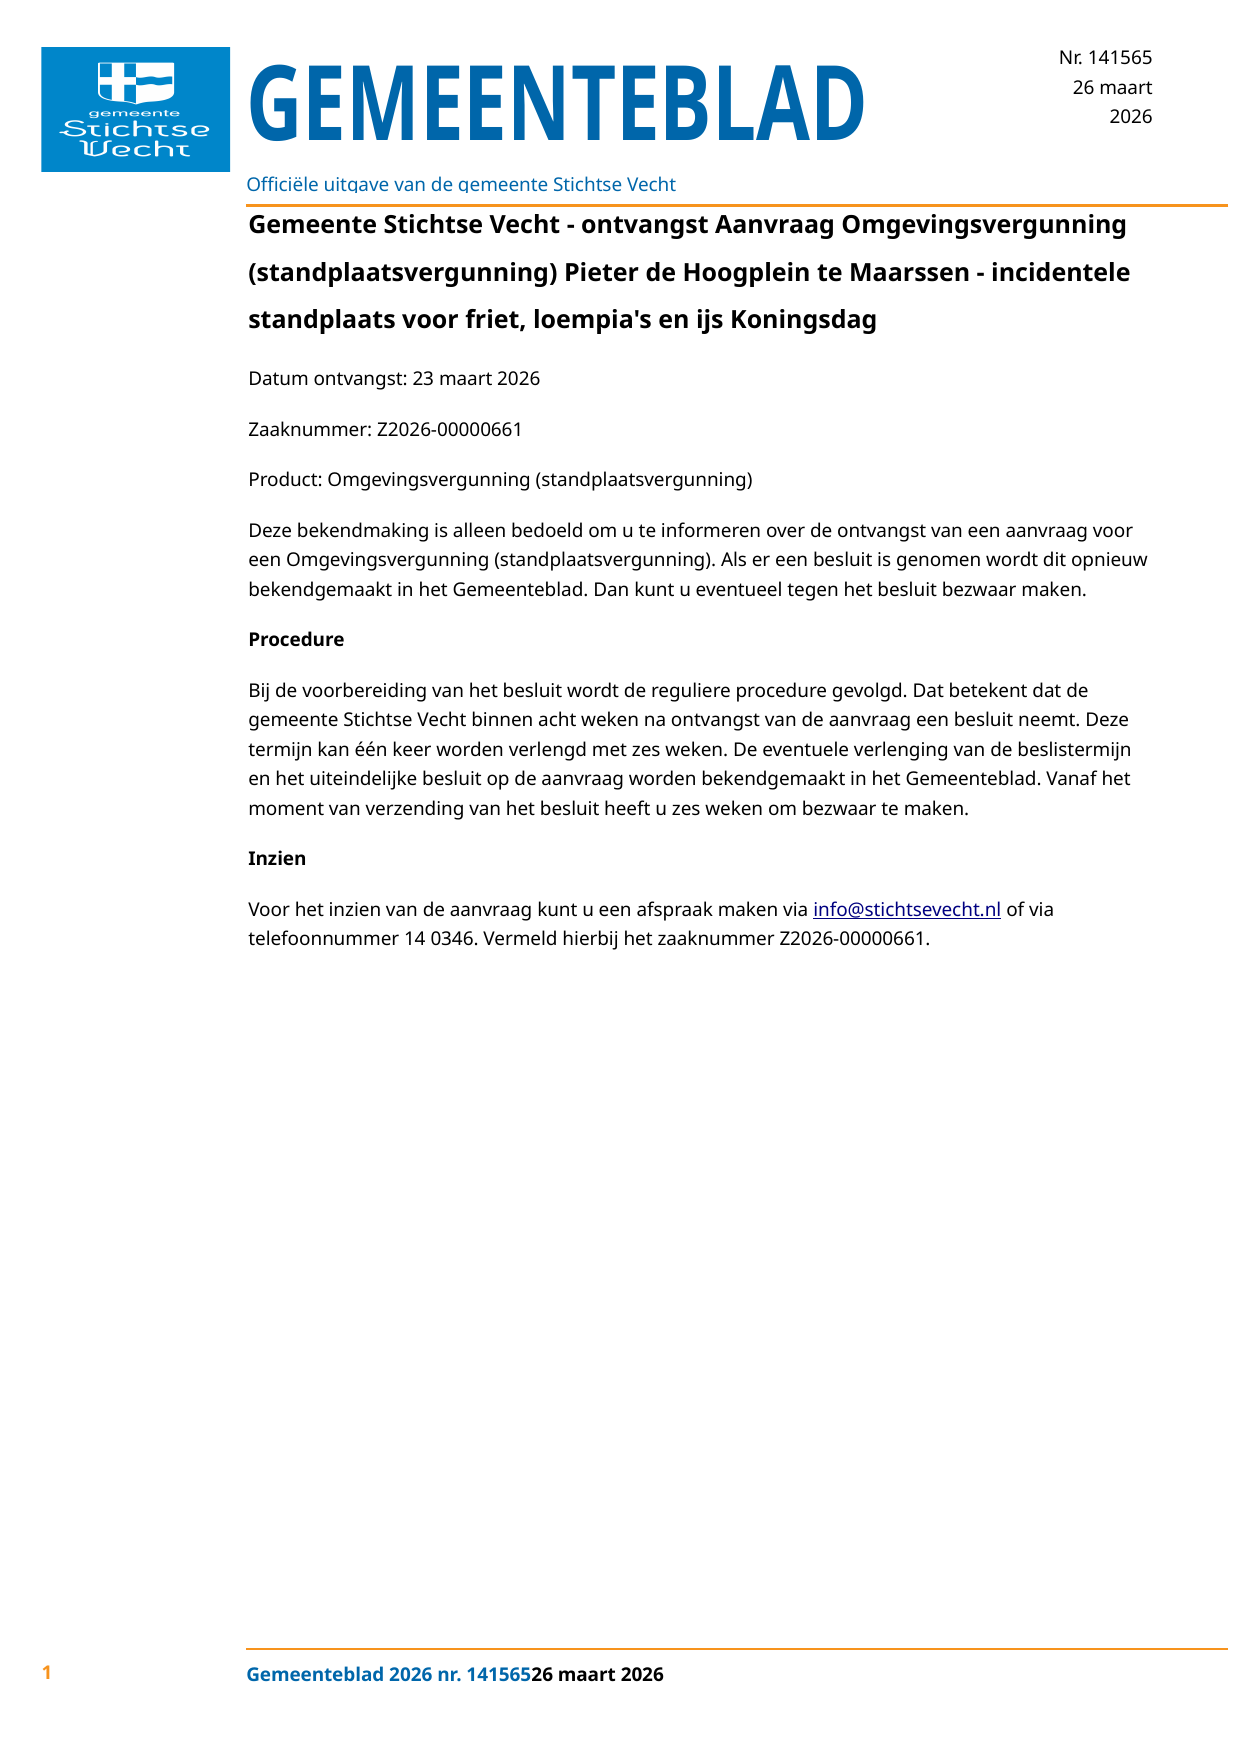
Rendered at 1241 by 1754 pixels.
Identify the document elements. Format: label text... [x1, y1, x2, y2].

text Deze bekendmaking is alleen bedoeld om u te informeren over de ontvangst van een aanvraag voor een Omgevingsvergunning (standplaatsvergunning). Als er een besluit is genomen wordt dit opnieuw bekendgemaakt in het Gemeenteblad. Dan kunt u eventueel tegen het besluit bezwaar maken. [248, 517, 1152, 602]
text Procedure [248, 626, 1152, 652]
text Voor het inzien van de aanvraag kunt u een afspraak maken via info@stichtsevecht.nl of via telefoonnummer 14 0346. Vermeld hierbij het zaaknummer Z2026-00000661. [248, 896, 1152, 951]
text Datum ontvangst: 23 maart 2026 [248, 366, 1152, 391]
text Inzien [248, 846, 1152, 871]
text Product: Omgevingsvergunning (standplaatsvergunning) [248, 466, 1152, 492]
picture [137, 63, 174, 103]
text Gemeente Stichtse Vecht - ontvangst Aanvraag Omgevingsvergunning (standplaatsvergunning) Pieter de Hoogplein te Maarssen - incidentele standplaats voor friet, loempia's en ijs Koningsdag [248, 207, 1152, 336]
text Zaaknummer: Z2026-00000661 [248, 416, 1152, 442]
picture [99, 63, 135, 101]
text Bij de voorbereiding van het besluit wordt de reguliere procedure gevolgd. Dat betekent dat de gemeente Stichtse Vecht binnen acht weken na ontvangst van de aanvraag een besluit neemt. Deze termijn kan één keer worden verlengd met zes weken. De eventuele verlenging van de beslistermijn en het uiteindelijke besluit op de aanvraag worden bekendgemaakt in het Gemeenteblad. Vanaf het moment van verzending van het besluit heeft u zes weken om bezwaar te maken. [248, 677, 1152, 821]
